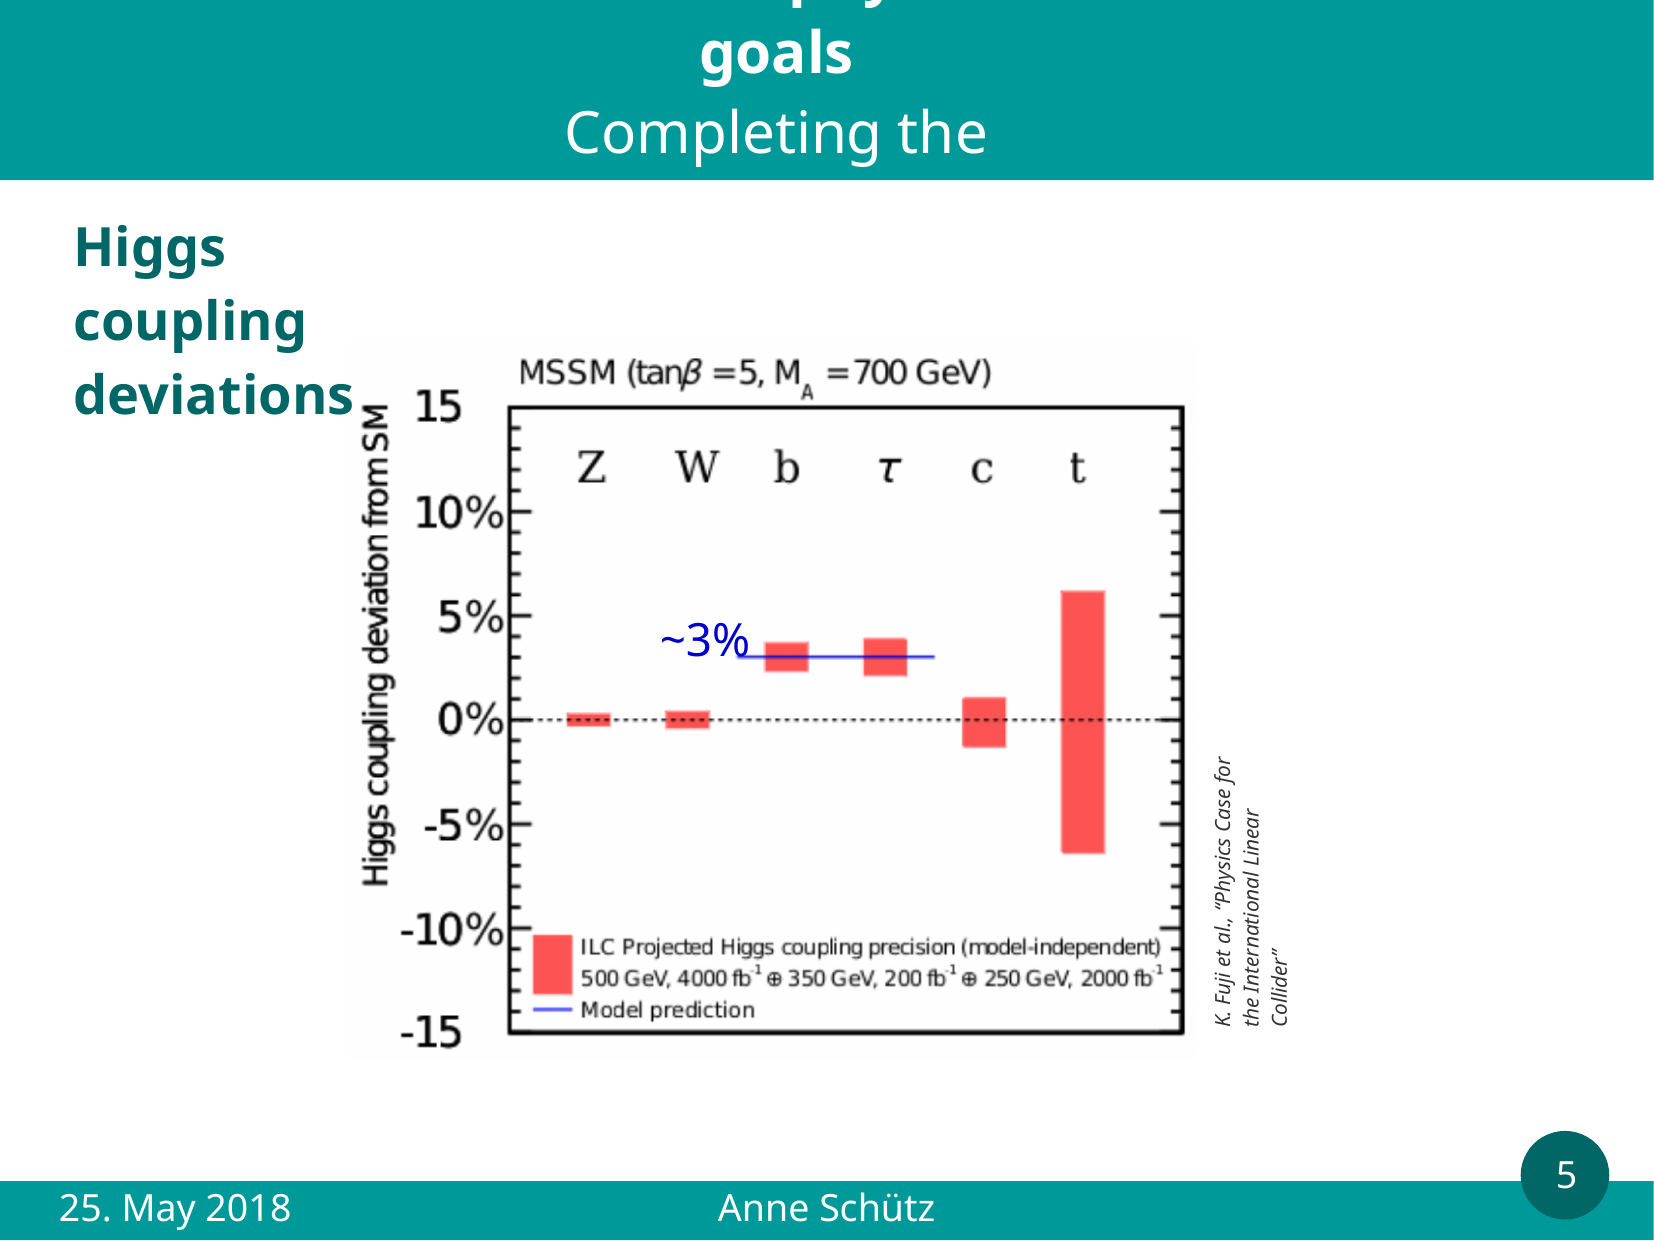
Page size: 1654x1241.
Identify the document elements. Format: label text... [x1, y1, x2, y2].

picture [350, 341, 1197, 1062]
text_box ~3% [645, 600, 781, 681]
text_box K. Fuji et al., “Physics Case for the International Linear Collider” [1200, 720, 1276, 1043]
text_box Higgs coupling deviations [73, 241, 406, 398]
title Particle physics goals Completing the picture [550, 7, 1104, 175]
